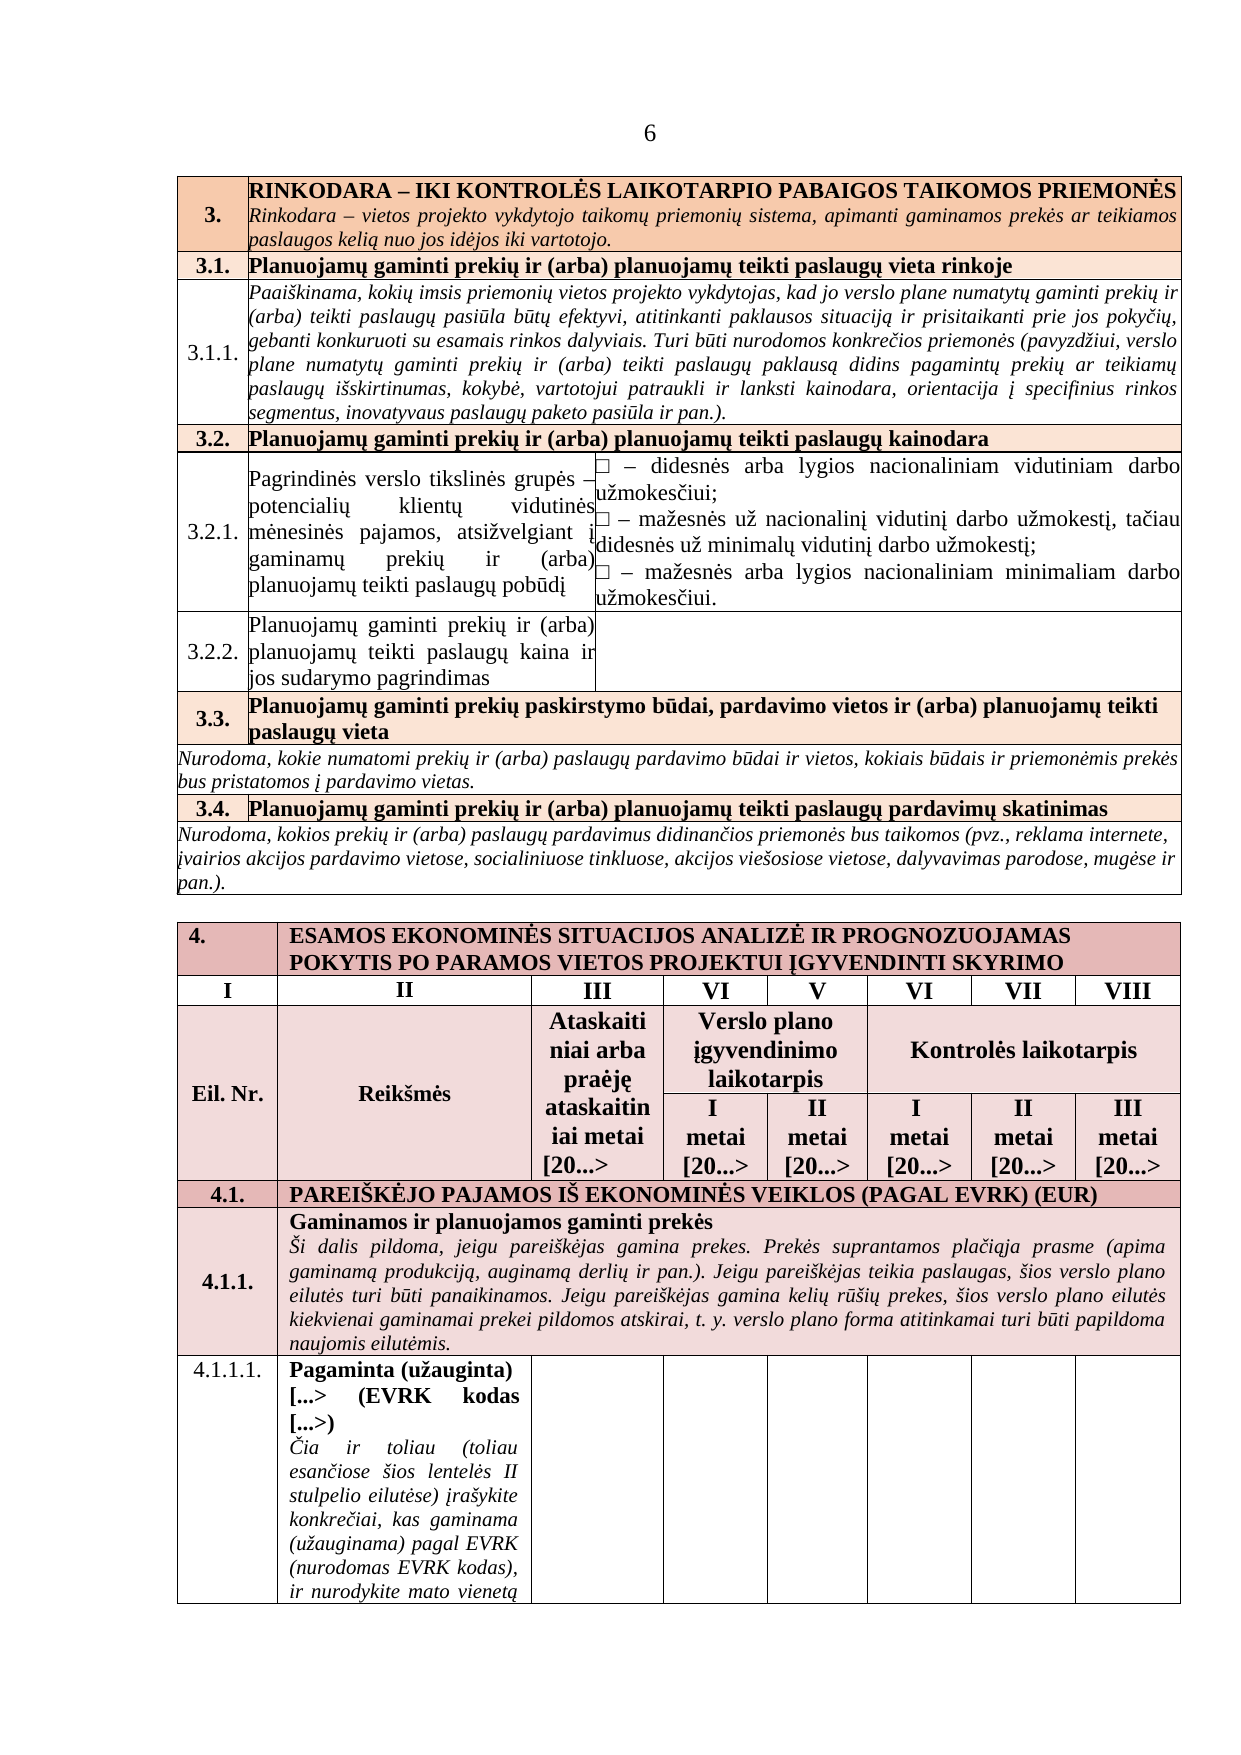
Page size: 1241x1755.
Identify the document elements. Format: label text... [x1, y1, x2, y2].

table_cell Planuojamų gaminti prekių ir (arba) planuojamų teikti paslaugų pardavimų skatinimas [249, 795, 1181, 821]
table_cell 4.1. [178, 1181, 277, 1207]
table_cell I metai [20...> [664, 1094, 767, 1180]
table_cell 3.1. [178, 252, 248, 278]
table_cell I [178, 976, 277, 1005]
table_cell Reikšmės [278, 1006, 531, 1180]
table_cell VIII [1076, 976, 1180, 1005]
table_cell 3.4. [178, 795, 248, 821]
table_cell 3.2.2. [178, 612, 248, 691]
table_cell Paaiškinama, kokių imsis priemonių vietos projekto vykdytojas, kad jo verslo plane numatytų gaminti prekių ir (arba) teikti paslaugų pasiūla būtų efektyvi, atitinkanti paklausos situaciją ir prisitaikanti prie jos pokyčių, gebanti konkuruoti su esamais rinkos dalyviais. Turi būti nurodomos konkrečios priemonės (pavyzdžiui, verslo plane numatytų gaminti prekių ir (arba) teikti paslaugų paklausą didins pagamintų prekių ar teikiamų paslaugų išskirtinumas, kokybė, vartotojui patraukli ir lanksti kainodara, orientacija į specifinius rinkos segmentus, inovatyvaus paslaugų paketo pasiūla ir pan.). [249, 280, 1181, 424]
table_header RINKODARA – IKI KONTROLĖS LAIKOTARPIO PABAIGOS TAIKOMOS PRIEMONĖS Rinkodara – vietos projekto vykdytojo taikomų priemonių sistema, apimanti gaminamos prekės ar teikiamos paslaugos kelią nuo jos idėjos iki vartotojo. [249, 177, 1181, 251]
table_cell Planuojamų gaminti prekių ir (arba) planuojamų teikti paslaugų kainodara [249, 425, 1181, 451]
table_cell II metai [20...> [972, 1094, 1075, 1180]
table_cell Nurodoma, kokie numatomi prekių ir (arba) paslaugų pardavimo būdai ir vietos, kokiais būdais ir priemonėmis prekės bus pristatomos į pardavimo vietas. [178, 745, 1181, 793]
table_cell VI [664, 976, 767, 1005]
table_cell Ataskaitiniai arba praėję ataskaitiniai metai [20...> [532, 1006, 663, 1180]
table_cell [768, 1356, 867, 1603]
table_cell Eil. Nr. [178, 1006, 277, 1180]
table_cell Planuojamų gaminti prekių paskirstymo būdai, pardavimo vietos ir (arba) planuojamų teikti paslaugų vieta [249, 692, 1181, 744]
table_cell VII [972, 976, 1075, 1005]
table_cell [868, 1356, 971, 1603]
table_cell Pagrindinės verslo tikslinės grupės – potencialių klientų vidutinės mėnesinės pajamos, atsižvelgiant į gaminamų prekių ir (arba) planuojamų teikti paslaugų pobūdį [249, 453, 595, 611]
table_cell I metai [20...> [868, 1094, 971, 1180]
table_cell 4.1.1.1. [178, 1356, 277, 1603]
table_cell III [532, 976, 663, 1005]
table_cell Verslo plano įgyvendinimo laikotarpis [664, 1006, 867, 1092]
table_cell 3.2. [178, 425, 248, 451]
table_cell 3.1.1. [178, 280, 248, 424]
table_cell II metai [20...> [768, 1094, 867, 1180]
table_cell [1076, 1356, 1180, 1603]
table_cell 3.2.1. [178, 453, 248, 611]
table_cell III metai [20...> [1076, 1094, 1180, 1180]
table_header ESAMOS EKONOMINĖS SITUACIJOS ANALIZĖ IR PROGNOZUOJAMAS POKYTIS PO PARAMOS VIETOS PROJEKTUI ĮGYVENDINTI SKYRIMO [278, 923, 1180, 975]
table_cell [532, 1356, 663, 1603]
table_cell PAREIŠKĖJO PAJAMOS IŠ EKONOMINĖS VEIKLOS (PAGAL EVRK) (EUR) [278, 1181, 1180, 1207]
table_header 3. [178, 177, 248, 251]
table_cell □ – didesnės arba lygios nacionaliniam vidutiniam darbo užmokesčiui; □ – mažesnės už nacionalinį vidutinį darbo užmokestį, tačiau didesnės už minimalų vidutinį darbo užmokestį; □ – mažesnės arba lygios nacionaliniam minimaliam darbo užmokesčiui. [596, 453, 1181, 611]
table_header 4. [178, 923, 277, 975]
table_cell [972, 1356, 1075, 1603]
table_cell 4.1.1. [178, 1208, 277, 1355]
table_cell Gaminamos ir planuojamos gaminti prekės Ši dalis pildoma, jeigu pareiškėjas gamina prekes. Prekės suprantamos plačiąja prasme (apima gaminamą produkciją, auginamą derlių ir pan.). Jeigu pareiškėjas teikia paslaugas, šios verslo plano eilutės turi būti panaikinamos. Jeigu pareiškėjas gamina kelių rūšių prekes, šios verslo plano eilutės kiekvienai gaminamai prekei pildomos atskirai, t. y. verslo plano forma atitinkamai turi būti papildoma naujomis eilutėmis. [278, 1208, 1180, 1355]
table_cell [664, 1356, 767, 1603]
table_cell V [768, 976, 867, 1005]
table_cell 3.3. [178, 692, 248, 744]
table_cell Kontrolės laikotarpis [868, 1006, 1180, 1092]
table_cell Planuojamų gaminti prekių ir (arba) planuojamų teikti paslaugų vieta rinkoje [249, 252, 1181, 278]
table_cell VI [868, 976, 971, 1005]
table_cell Planuojamų gaminti prekių ir (arba) planuojamų teikti paslaugų kaina ir jos sudarymo pagrindimas [249, 612, 595, 691]
table_cell Nurodoma, kokios prekių ir (arba) paslaugų pardavimus didinančios priemonės bus taikomos (pvz., reklama internete, įvairios akcijos pardavimo vietose, socialiniuose tinkluose, akcijos viešosiose vietose, dalyvavimas parodose, mugėse ir pan.). [178, 822, 1181, 894]
table_cell Pagaminta (užauginta) [...> (EVRK kodas [...>) Čia ir toliau (toliau esančiose šios lentelės II stulpelio eilutėse) įrašykite konkrečiai, kas gaminama (užauginama) pagal EVRK (nurodomas EVRK kodas), ir nurodykite mato vienetą [278, 1356, 531, 1603]
table_cell II [278, 976, 531, 1005]
table_cell [596, 612, 1181, 691]
